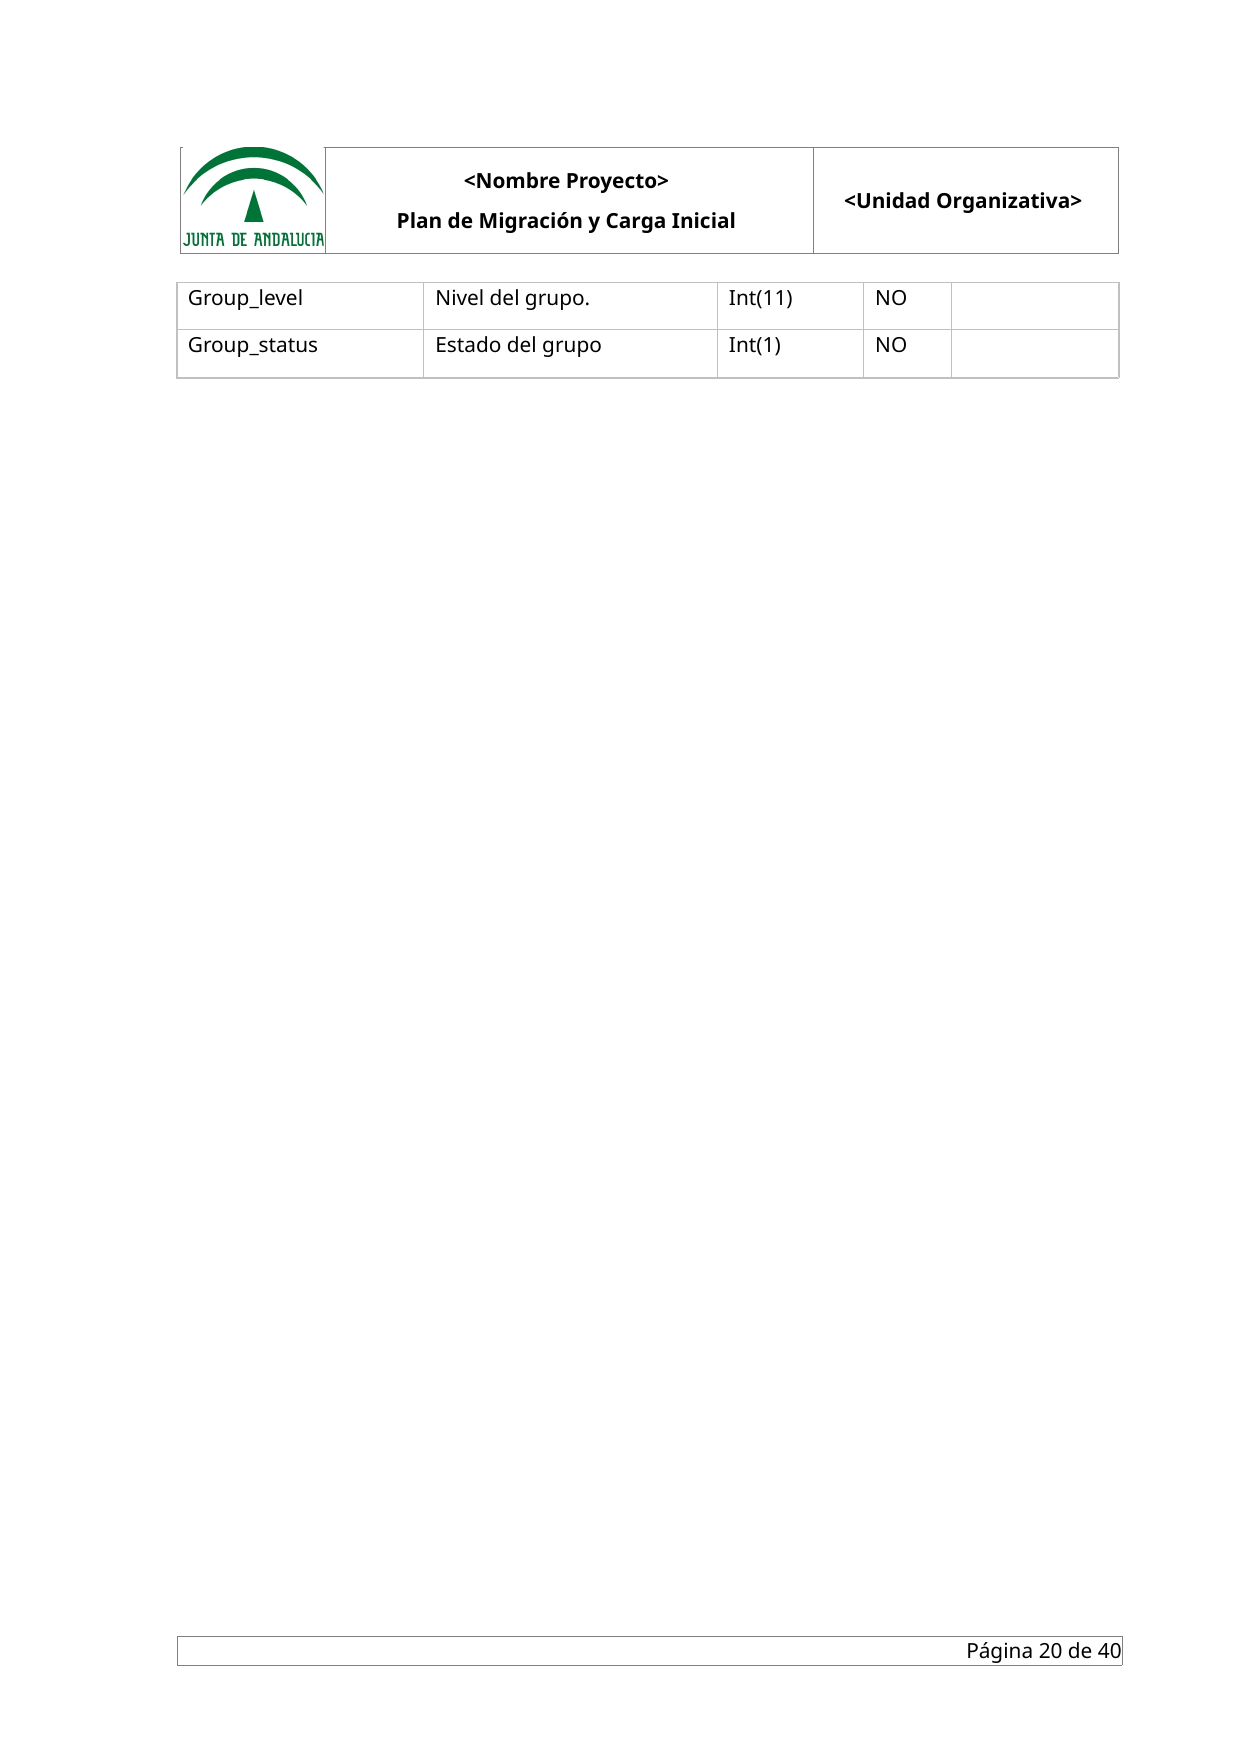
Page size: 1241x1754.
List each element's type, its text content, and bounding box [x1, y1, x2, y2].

table_cell [952, 283, 1118, 329]
table_cell NO [864, 330, 951, 377]
table_cell Estado del grupo [424, 330, 717, 377]
table_cell Group_status [178, 330, 423, 377]
table_cell Int(11) [718, 283, 863, 329]
table_cell [952, 330, 1118, 377]
table_cell Group_level [178, 283, 423, 329]
table_cell NO [864, 283, 951, 329]
table_cell Int(1) [718, 330, 863, 377]
table_cell Nivel del grupo. [424, 283, 717, 329]
